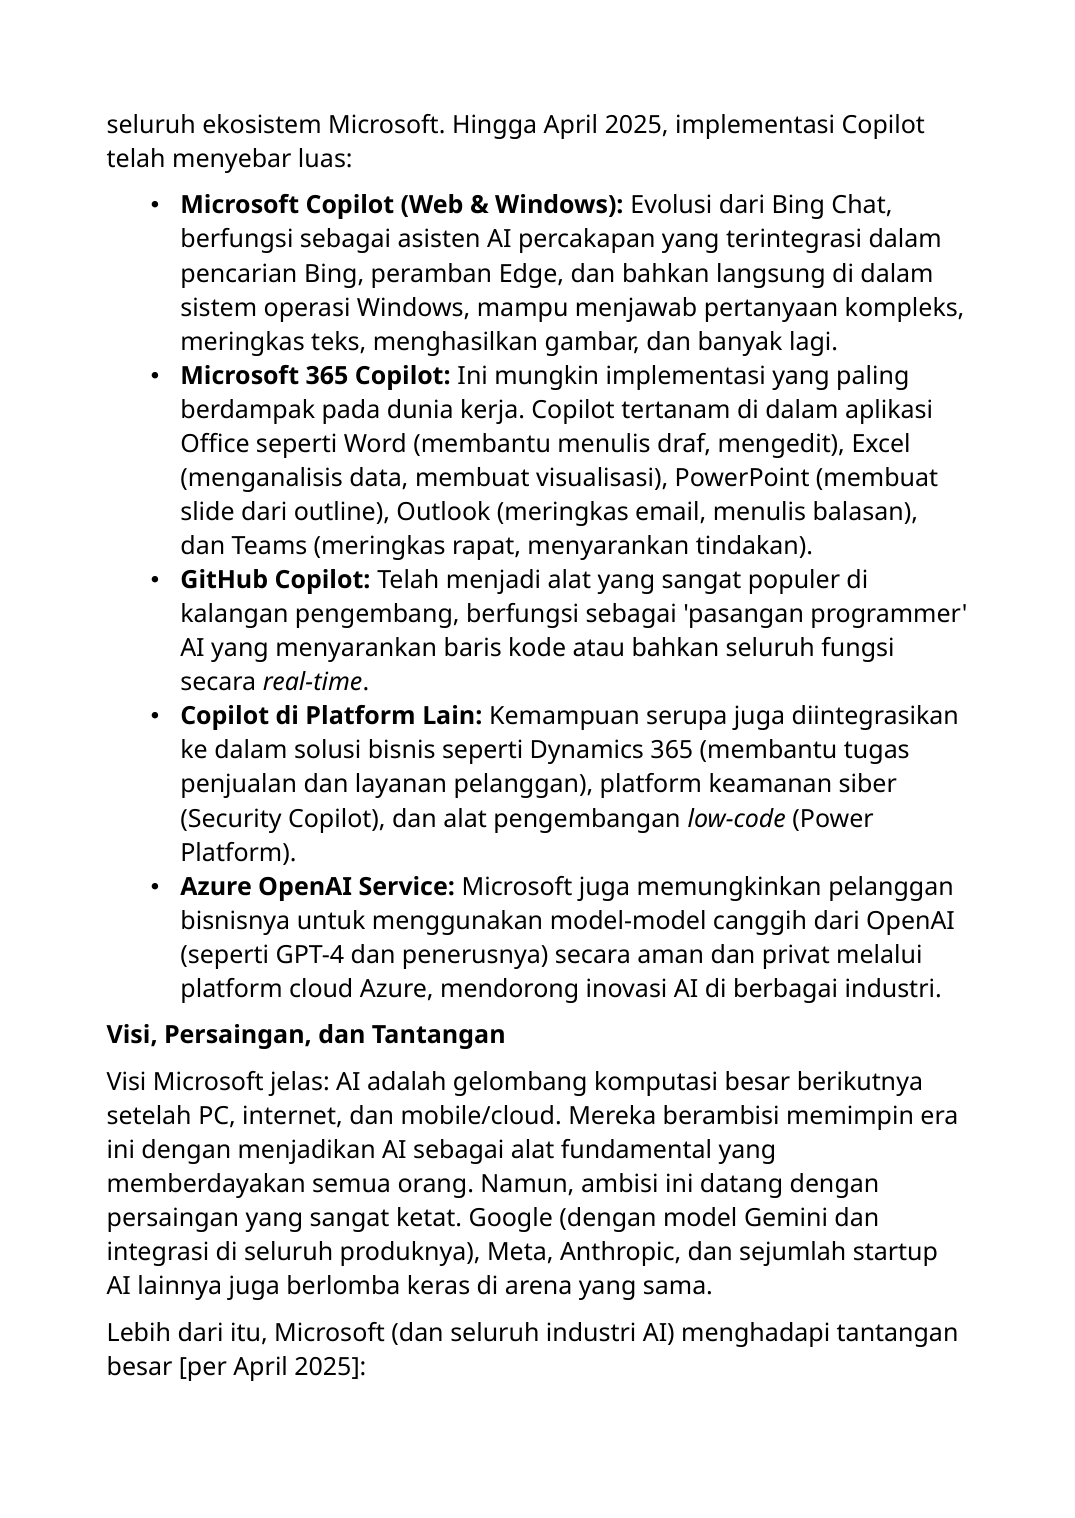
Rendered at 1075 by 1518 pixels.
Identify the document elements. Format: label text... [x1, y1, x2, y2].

list GitHub Copilot: Telah menjadi alat yang sangat populer di kalangan pengembang, berfungsi sebagai 'pasangan programmer' AI yang menyarankan baris kode atau bahkan seluruh fungsi secara real-time. [151, 562, 968, 698]
list Copilot di Platform Lain: Kemampuan serupa juga diintegrasikan ke dalam solusi bisnis seperti Dynamics 365 (membantu tugas penjualan dan layanan pelanggan), platform keamanan siber (Security Copilot), dan alat pengembangan low-code (Power Platform). [151, 698, 968, 868]
text Visi Microsoft jelas: AI adalah gelombang komputasi besar berikutnya setelah PC, internet, dan mobile/cloud. Mereka berambisi memimpin era ini dengan menjadikan AI sebagai alat fundamental yang memberdayakan semua orang. Namun, ambisi ini datang dengan persaingan yang sangat ketat. Google (dengan model Gemini dan integrasi di seluruh produknya), Meta, Anthropic, dan sejumlah startup AI lainnya juga berlomba keras di arena yang sama. [106, 1064, 968, 1302]
text seluruh ekosistem Microsoft. Hingga April 2025, implementasi Copilot telah menyebar luas: [106, 106, 968, 174]
list Azure OpenAI Service: Microsoft juga memungkinkan pelanggan bisnisnya untuk menggunakan model-model canggih dari OpenAI (seperti GPT-4 dan penerusnya) secara aman dan privat melalui platform cloud Azure, mendorong inovasi AI di berbagai industri. [151, 868, 968, 1004]
text Lebih dari itu, Microsoft (dan seluruh industri AI) menghadapi tantangan besar [per April 2025]: [106, 1314, 968, 1383]
list Microsoft 365 Copilot: Ini mungkin implementasi yang paling berdampak pada dunia kerja. Copilot tertanam di dalam aplikasi Office seperti Word (membantu menulis draf, mengedit), Excel (menganalisis data, membuat visualisasi), PowerPoint (membuat slide dari outline), Outlook (meringkas email, menulis balasan), dan Teams (meringkas rapat, menyarankan tindakan). [151, 357, 968, 562]
list Microsoft Copilot (Web & Windows): Evolusi dari Bing Chat, berfungsi sebagai asisten AI percakapan yang terintegrasi dalam pencarian Bing, peramban Edge, dan bahkan langsung di dalam sistem operasi Windows, mampu menjawab pertanyaan kompleks, meringkas teks, menghasilkan gambar, dan banyak lagi. [151, 187, 968, 357]
text Visi, Persaingan, dan Tantangan [106, 1017, 968, 1051]
